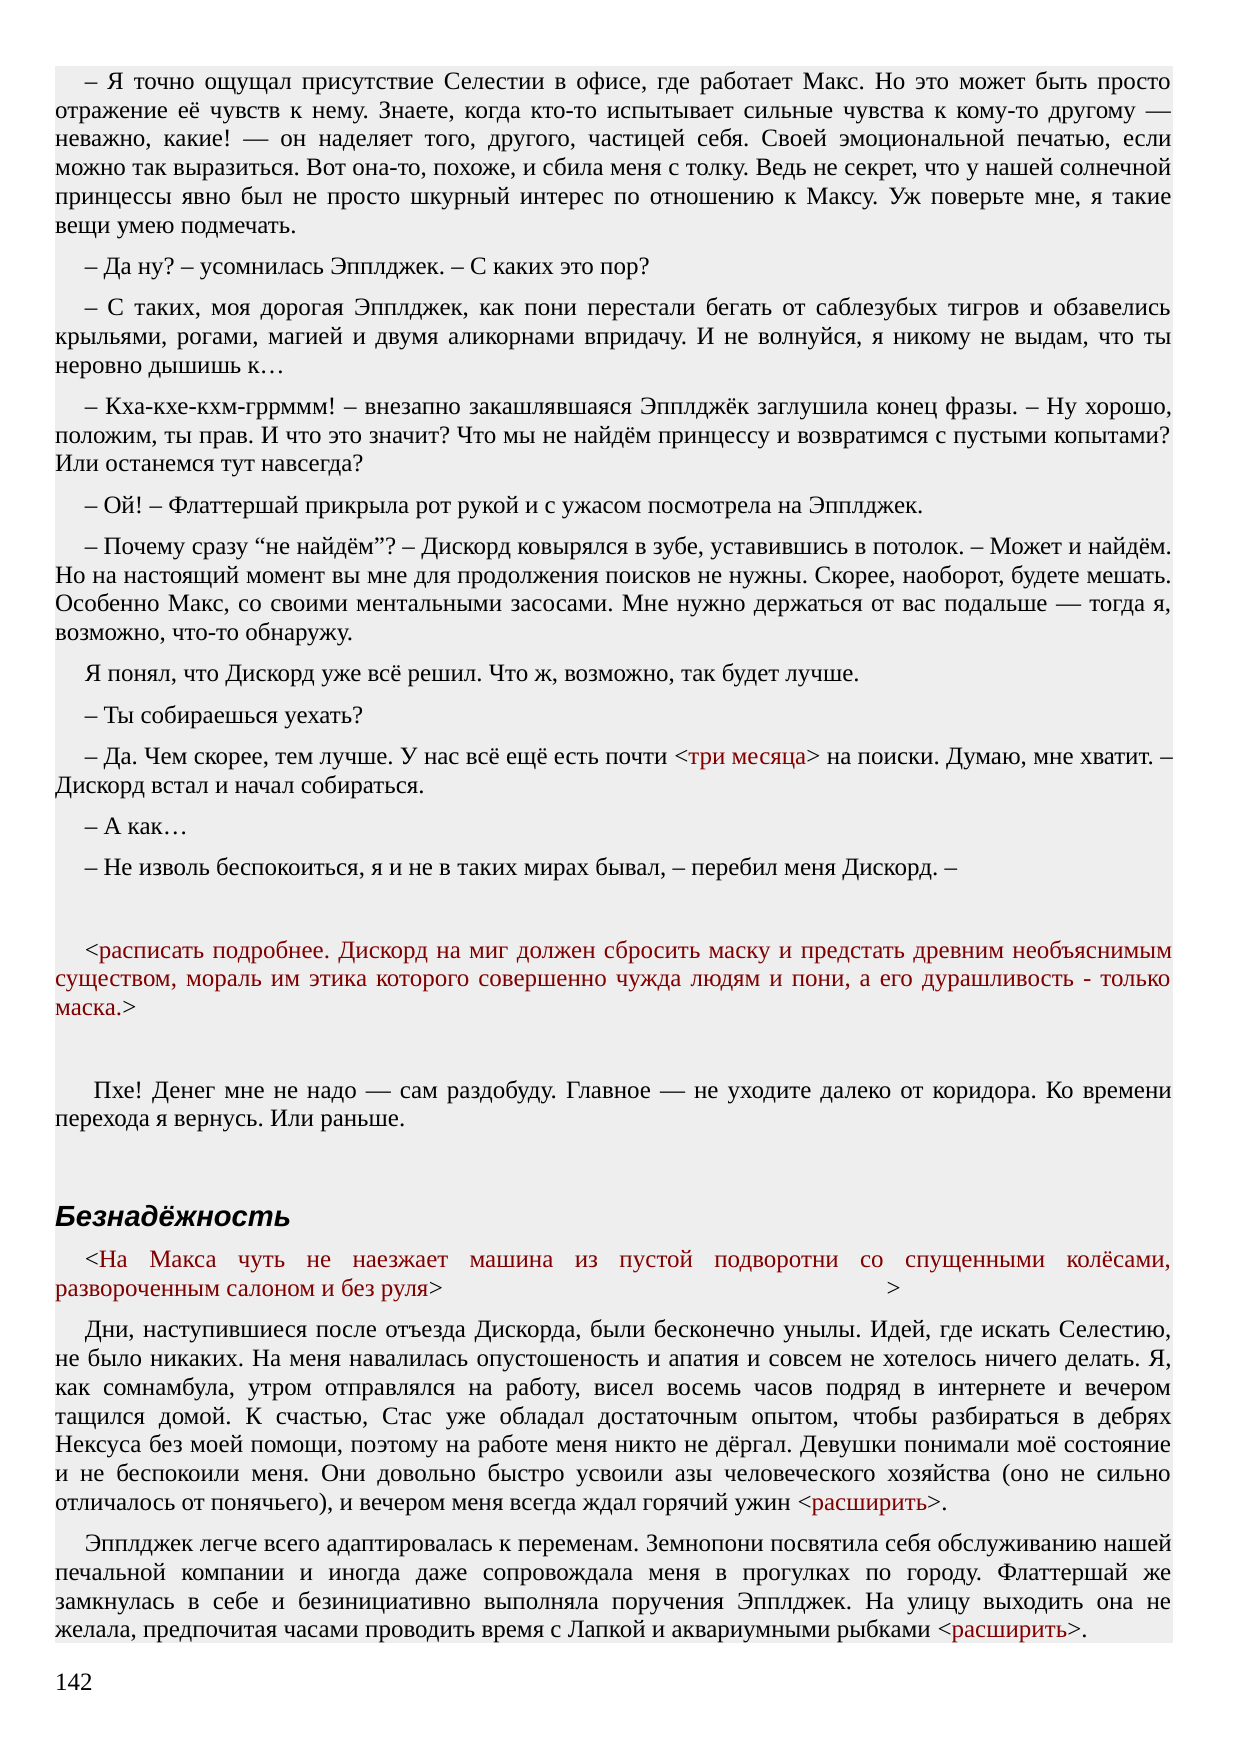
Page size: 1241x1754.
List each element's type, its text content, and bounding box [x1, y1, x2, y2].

text – Кха-кхе-кхм-гррммм! – внезапно закашлявшаяся Эпплджёк заглушила конец фразы. – Ну хорошо, положим, ты прав. И что это значит? Что мы не найдём принцессу и возвратимся с пустыми копытами? Или останемся тут навсегда? [55, 391, 1173, 477]
text – Да. Чем скорее, тем лучше. У нас всё ещё есть почти <три месяца> на поиски. Думаю, мне хватит. – Дискорд встал и начал собираться. [55, 741, 1173, 798]
text – Я точно ощущал присутствие Селестии в офисе, где работает Макс. Но это может быть просто отражение её чувств к нему. Знаете, когда кто-то испытывает сильные чувства к кому-то другому — неважно, какие! — он наделяет того, другого, частицей себя. Своей эмоциональной печатью, если можно так выразиться. Вот она-то, похоже, и сбила меня с толку. Ведь не секрет, что у нашей солнечной принцессы явно был не просто шкурный интерес по отношению к Максу. Уж поверьте мне, я такие вещи умею подмечать. [55, 66, 1173, 238]
subtitle Безнадёжность [55, 1198, 1173, 1232]
text – Не изволь беспокоиться, я и не в таких мирах бывал, – перебил меня Дискорд. – [55, 852, 1173, 881]
text <расписать подробнее. Дискорд на миг должен сбросить маску и предстать древним необъяснимым существом, мораль им этика которого совершенно чужда людям и пони, а его дурашливость - только маска.> [55, 935, 1173, 1021]
text – С таких, моя дорогая Эпплджек, как пони перестали бегать от саблезубых тигров и обзавелись крыльями, рогами, магией и двумя аликорнами впридачу. И не волнуйся, я никому не выдам, что ты неровно дышишь к… [55, 292, 1173, 378]
text Пхе! Денег мне не надо — сам раздобуду. Главное — не уходите далеко от коридора. Ко времени перехода я вернусь. Или раньше. [55, 1075, 1173, 1132]
text – Почему сразу “не найдём”? – Дискорд ковырялся в зубе, уставившись в потолок. – Может и найдём. Но на настоящий момент вы мне для продолжения поисков не нужны. Скорее, наоборот, будете мешать. Особенно Макс, со своими ментальными засосами. Мне нужно держаться от вас подальше — тогда я, возможно, что-то обнаружу. [55, 531, 1173, 646]
text Эпплджек легче всего адаптировалась к переменам. Земнопони посвятила себя обслуживанию нашей печальной компании и иногда даже сопровождала меня в прогулках по городу. Флаттершай же замкнулась в себе и безинициативно выполняла поручения Эпплджек. На улицу выходить она не желала, предпочитая часами проводить время с Лапкой и аквариумными рыбками <расширить>. [55, 1528, 1173, 1643]
text Я понял, что Дискорд уже всё решил. Что ж, возможно, так будет лучше. [55, 658, 1173, 687]
text – А как… [55, 811, 1173, 840]
text Дни, наступившиеся после отъезда Дискорда, были бесконечно унылы. Идей, где искать Селестию, не было никаких. На меня навалилась опустошеность и апатия и совсем не хотелось ничего делать. Я, как сомнамбула, утром отправлялся на работу, висел восемь часов подряд в интернете и вечером тащился домой. К счастью, Стас уже обладал достаточным опытом, чтобы разбираться в дебрях Нексуса без моей помощи, поэтому на работе меня никто не дёргал. Девушки понимали моё состояние и не беспокоили меня. Они довольно быстро усвоили азы человеческого хозяйства (оно не сильно отличалось от понячьего), и вечером меня всегда ждал горячий ужин <расширить>. [55, 1314, 1173, 1516]
text – Ой! – Флаттершай прикрыла рот рукой и с ужасом посмотрела на Эпплджек. [55, 490, 1173, 518]
text – Ты собираешься уехать? [55, 700, 1173, 728]
text – Да ну? – усомнилась Эпплджек. – С каких это пор? [55, 251, 1173, 280]
text <На Макса чуть не наезжает машина из пустой подворотни со спущенными колёсами, развороченным салоном и без руля> > [55, 1244, 1173, 1302]
